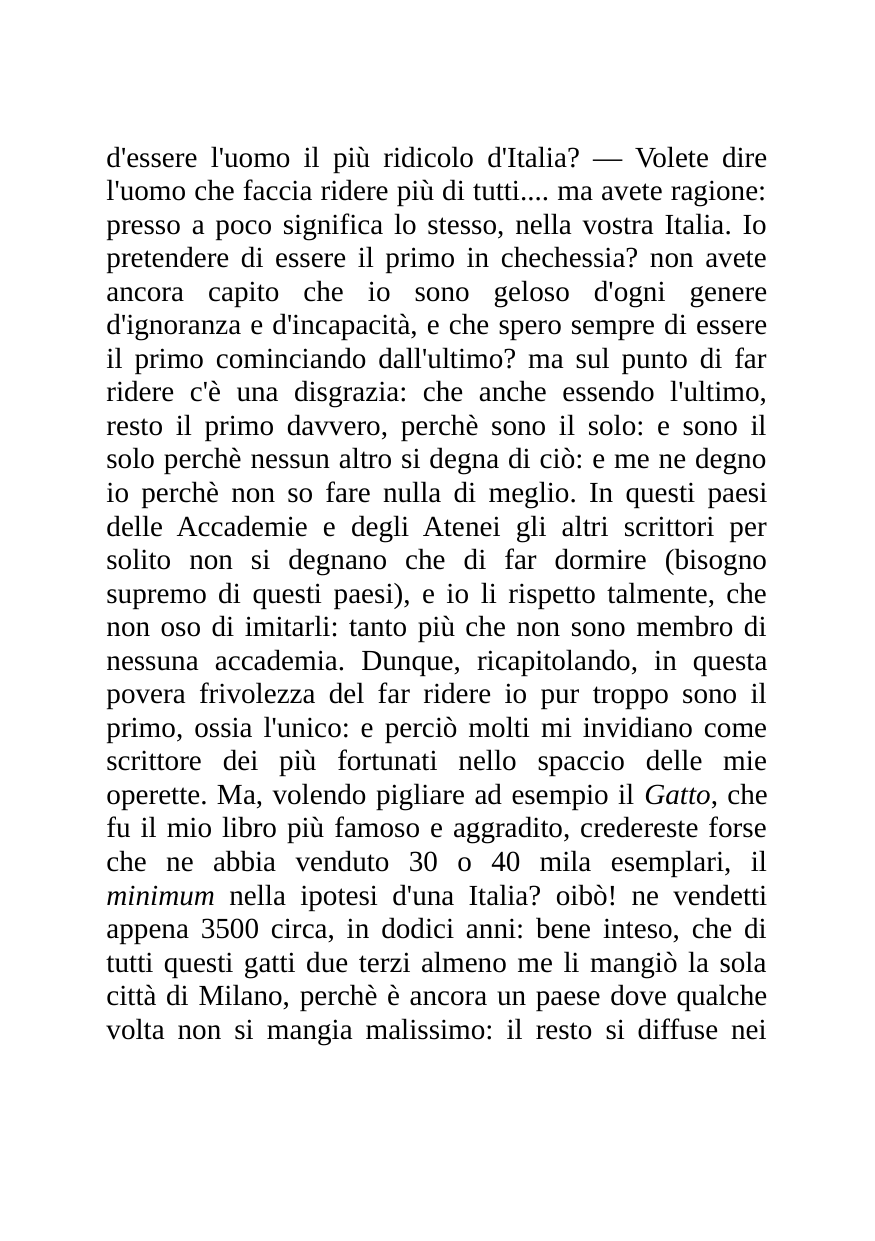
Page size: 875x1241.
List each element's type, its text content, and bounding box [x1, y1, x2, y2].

text d'essere l'uomo il più ridicolo d'Italia? ― Volete dire l'uomo che faccia ridere più di tutti.... ma avete ragione: presso a poco significa lo stesso, nella vostra Italia. Io pretendere di essere il primo in chechessia? non avete ancora capito che io sono geloso d'ogni genere d'ignoranza e d'incapacità, e che spero sempre di essere il primo cominciando dall'ultimo? ma sul punto di far ridere c'è una disgrazia: che anche essendo l'ultimo, resto il primo davvero, perchè sono il solo: e sono il solo perchè nessun altro si degna di ciò: e me ne degno io perchè non so fare nulla di meglio. In questi paesi delle Accademie e degli Atenei gli altri scrittori per solito non si degnano che di far dormire (bisogno supremo di questi paesi), e io li rispetto talmente, che non oso di imitarli: tanto più che non sono membro di nessuna accademia. Dunque, ricapitolando, in questa povera frivolezza del far ridere io pur troppo sono il primo, ossia l'unico: e perciò molti mi invidiano come scrittore dei più fortunati nello spaccio delle mie operette. Ma, volendo pigliare ad esempio il Gatto, che fu il mio libro più famoso e aggradito, credereste forse che ne abbia venduto 30 o 40 mila esemplari, il minimum nella ipotesi d'una Italia? oibò! ne vendetti appena 3500 circa, in dodici anni: bene inteso, che di tutti questi gatti due terzi almeno me li mangiò la sola città di Milano, perchè è ancora un paese dove qualche volta non si mangia malissimo: il resto si diffuse nei [106, 140, 768, 1045]
